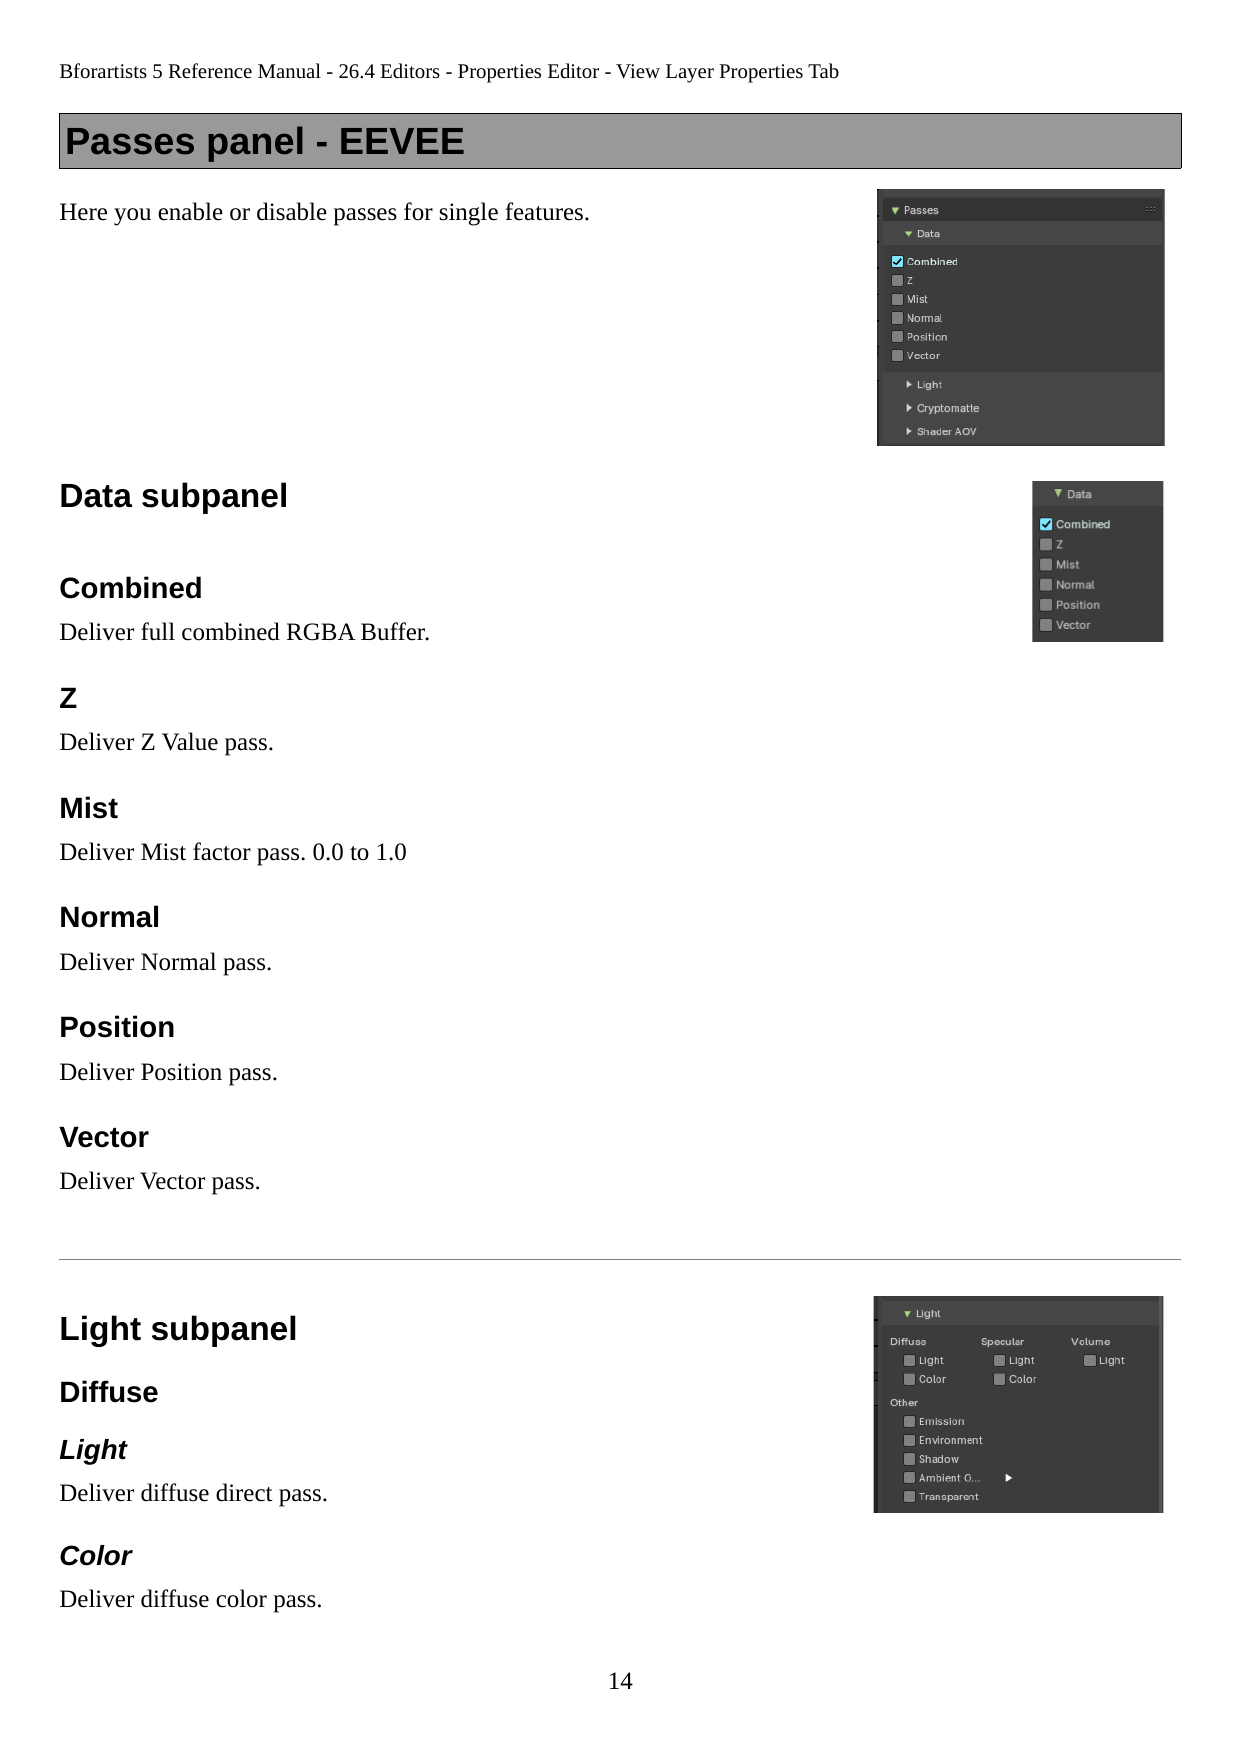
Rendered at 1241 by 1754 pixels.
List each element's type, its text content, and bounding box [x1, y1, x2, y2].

subtitle Light subpanel [59, 1309, 873, 1348]
text Here you enable or disable passes for single features. [59, 197, 877, 225]
subtitle [1164, 1309, 1181, 1348]
subtitle Data subpanel [59, 476, 1181, 515]
subtitle Light [59, 1434, 873, 1466]
table_header Passes panel - EEVEE [60, 114, 1181, 168]
subtitle Vector [59, 1120, 1181, 1154]
subtitle Position [59, 1010, 1181, 1044]
text Deliver Position pass. [59, 1057, 1181, 1085]
text Deliver Mist factor pass. 0.0 to 1.0 [59, 837, 1181, 866]
subtitle [1164, 1434, 1181, 1466]
subtitle [1164, 1375, 1181, 1409]
subtitle Mist [59, 791, 1181, 824]
text Deliver diffuse color pass. [59, 1584, 1181, 1613]
text Deliver Vector pass. [59, 1166, 1181, 1195]
subtitle Combined [59, 571, 1032, 604]
subtitle Diffuse [59, 1375, 873, 1409]
picture [1032, 481, 1164, 642]
subtitle Normal [59, 900, 1181, 934]
subtitle Z [59, 681, 1181, 714]
text Deliver diffuse direct pass. [59, 1478, 873, 1507]
text Deliver Normal pass. [59, 947, 1181, 975]
subtitle [1164, 571, 1181, 604]
text Deliver full combined RGBA Buffer. [59, 617, 1181, 646]
text Deliver Z Value pass. [59, 727, 1181, 756]
picture [873, 1296, 1164, 1513]
subtitle Color [59, 1540, 1181, 1572]
picture [877, 189, 1165, 446]
